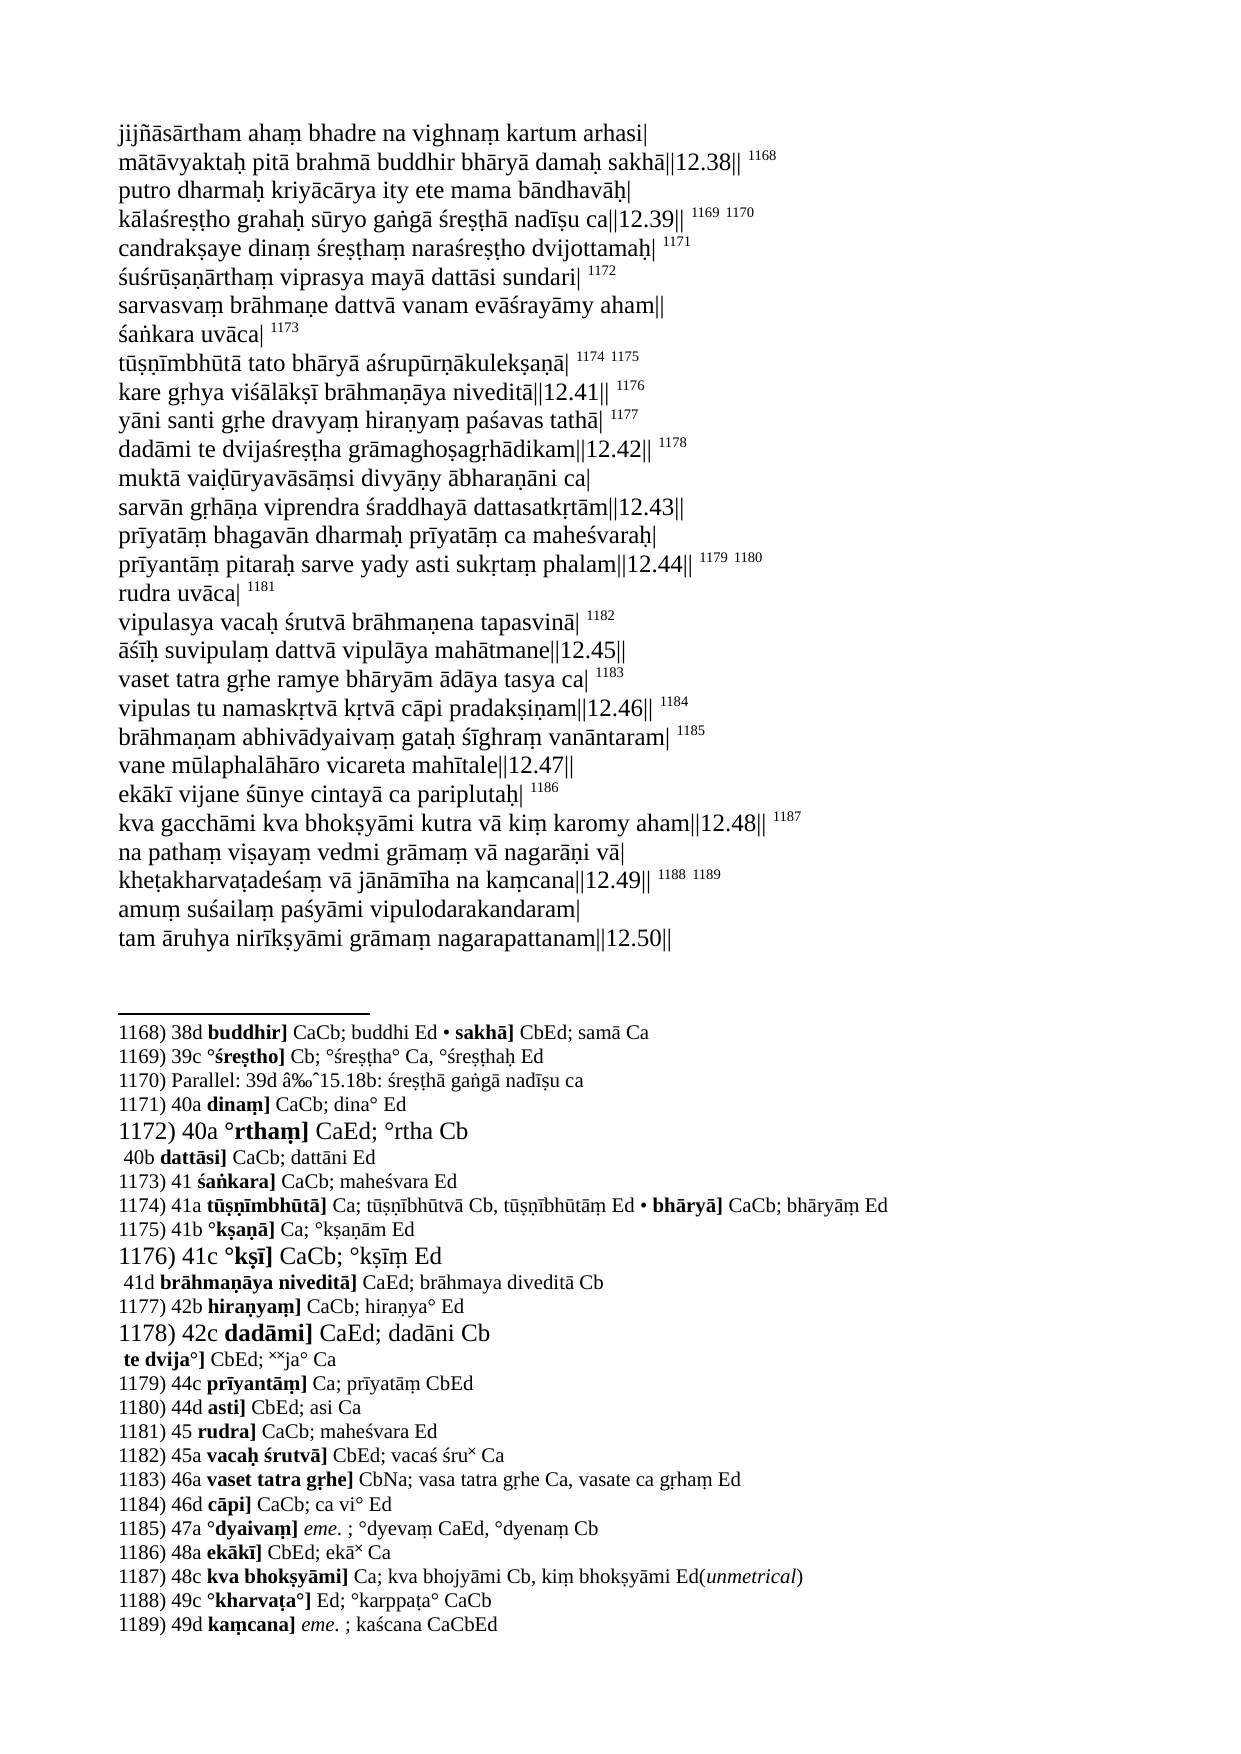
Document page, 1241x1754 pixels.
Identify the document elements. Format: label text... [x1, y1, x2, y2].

text ) 45a vacaḥ śrutvā] CbEd; vacaś śru˟ Ca [118, 1443, 1122, 1467]
text dadāmi te dvijaśreṣṭha grāmaghoṣagṛhādikam||12.42|| [118, 434, 1122, 463]
text śuśrūṣaṇārthaṃ viprasya mayā dattāsi sundari| [118, 262, 1122, 291]
text mātāvyaktaḥ pitā brahmā buddhir bhāryā damaḥ sakhā||12.38|| [118, 147, 1122, 176]
text śaṅkara uvāca| [118, 319, 1122, 348]
text ) 44d asti] CbEd; asi Ca [118, 1395, 1122, 1419]
text ) 49d kaṃcana] eme. ; kaścana CaCbEd [118, 1612, 1122, 1636]
text ) 42b hiraṇyaṃ] CaCb; hiraṇya° Ed [118, 1294, 1122, 1318]
text na pathaṃ viṣayaṃ vedmi grāmaṃ vā nagarāṇi vā| [118, 837, 1122, 866]
text prīyatāṃ bhagavān dharmaḥ prīyatāṃ ca maheśvaraḥ| [118, 521, 1122, 549]
text jijñāsārtham ahaṃ bhadre na vighnaṃ kartum arhasi| [118, 118, 1122, 147]
text ) 41b °kṣaṇā] Ca; °kṣaṇām Ed [118, 1217, 1122, 1241]
text putro dharmaḥ kriyācārya ity ete mama bāndhavāḥ| [118, 176, 1122, 204]
text ) 45 rudra] CaCb; maheśvara Ed [118, 1419, 1122, 1443]
text ) 47a °dyaivaṃ] eme. ; °dyevaṃ CaEd, °dyenaṃ Cb [118, 1516, 1122, 1539]
text ekākī vijane śūnye cintayā ca pariplutaḥ| [118, 779, 1122, 808]
text vane mūlaphalāhāro vicareta mahītale||12.47|| [118, 751, 1122, 779]
text amuṃ suśailaṃ paśyāmi vipulodarakandaram| [118, 894, 1122, 923]
text 40b dattāsi] CaCb; dattāni Ed [118, 1145, 1122, 1169]
text ) 44c prīyantāṃ] Ca; prīyatāṃ CbEd [118, 1371, 1122, 1395]
text tam āruhya nirīkṣyāmi grāmaṃ nagarapattanam||12.50|| [118, 923, 1122, 952]
text ) 42c dadāmi] CaEd; dadāni Cb [118, 1318, 1122, 1347]
text rudra uvāca| [118, 578, 1122, 607]
text candrakṣaye dinaṃ śreṣṭhaṃ naraśreṣṭho dvijottamaḥ| [118, 233, 1122, 262]
text vaset tatra gṛhe ramye bhāryām ādāya tasya ca| [118, 664, 1122, 693]
text ) 48c kva bhokṣyāmi] Ca; kva bhojyāmi Cb, kiṃ bhokṣyāmi Ed(unmetrical) [118, 1564, 1122, 1588]
text āśīḥ suvipulaṃ dattvā vipulāya mahātmane||12.45|| [118, 636, 1122, 664]
text kva gacchāmi kva bhokṣyāmi kutra vā kiṃ karomy aham||12.48|| [118, 808, 1122, 837]
text kālaśreṣṭho grahaḥ sūryo gaṅgā śreṣṭhā nadīṣu ca||12.39|| [118, 204, 1122, 233]
text te dvija°] CbEd; ˟˟ja° Ca [118, 1347, 1122, 1371]
text ) 41 śaṅkara] CaCb; maheśvara Ed [118, 1169, 1122, 1193]
text ) Parallel: 39d â‰ˆ15.18b: śreṣṭhā gaṅgā nadīṣu ca [118, 1068, 1122, 1092]
text ) 48a ekākī] CbEd; ekā˟ Ca [118, 1539, 1122, 1564]
text vipulasya vacaḥ śrutvā brāhmaṇena tapasvinā| [118, 607, 1122, 636]
text ) 40a °rthaṃ] CaEd; °rtha Cb [118, 1116, 1122, 1145]
text 41d brāhmaṇāya niveditā] CaEd; brāhmaya diveditā Cb [118, 1270, 1122, 1294]
text tūṣṇīmbhūtā tato bhāryā aśrupūrṇākulekṣaṇā| [118, 348, 1122, 377]
text sarvān gṛhāṇa viprendra śraddhayā dattasatkṛtām||12.43|| [118, 492, 1122, 521]
text brāhmaṇam abhivādyaivaṃ gataḥ śīghraṃ vanāntaram| [118, 722, 1122, 751]
text ) 46d cāpi] CaCb; ca vi° Ed [118, 1491, 1122, 1516]
text ) 41a tūṣṇīmbhūtā] Ca; tūṣṇībhūtvā Cb, tūṣṇībhūtāṃ Ed • bhāryā] CaCb; bhāryāṃ Ed [118, 1193, 1122, 1217]
text prīyantāṃ pitaraḥ sarve yady asti sukṛtaṃ phalam||12.44|| [118, 549, 1122, 578]
text ) 41c °kṣī] CaCb; °kṣīṃ Ed [118, 1241, 1122, 1270]
text kare gṛhya viśālākṣī brāhmaṇāya niveditā||12.41|| [118, 377, 1122, 406]
text ) 40a dinaṃ] CaCb; dina° Ed [118, 1092, 1122, 1116]
text muktā vaiḍūryavāsāṃsi divyāṇy ābharaṇāni ca| [118, 463, 1122, 492]
text ) 39c °śreṣtho] Cb; °śreṣṭha° Ca, °śreṣṭhaḥ Ed [118, 1044, 1122, 1068]
text ) 38d buddhir] CaCb; buddhi Ed • sakhā] CbEd; samā Ca [118, 1020, 1122, 1044]
text sarvasvaṃ brāhmaṇe dattvā vanam evāśrayāmy aham|| [118, 291, 1122, 319]
text ) 46a vaset tatra gṛhe] CbNa; vasa tatra gṛhe Ca, vasate ca gṛhaṃ Ed [118, 1467, 1122, 1491]
text ) 49c °kharvaṭa°] Ed; °karppaṭa° CaCb [118, 1588, 1122, 1612]
text kheṭakharvaṭadeśaṃ vā jānāmīha na kaṃcana||12.49|| [118, 866, 1122, 894]
text vipulas tu namaskṛtvā kṛtvā cāpi pradakṣiṇam||12.46|| [118, 693, 1122, 722]
text yāni santi gṛhe dravyaṃ hiraṇyaṃ paśavas tathā| [118, 406, 1122, 434]
